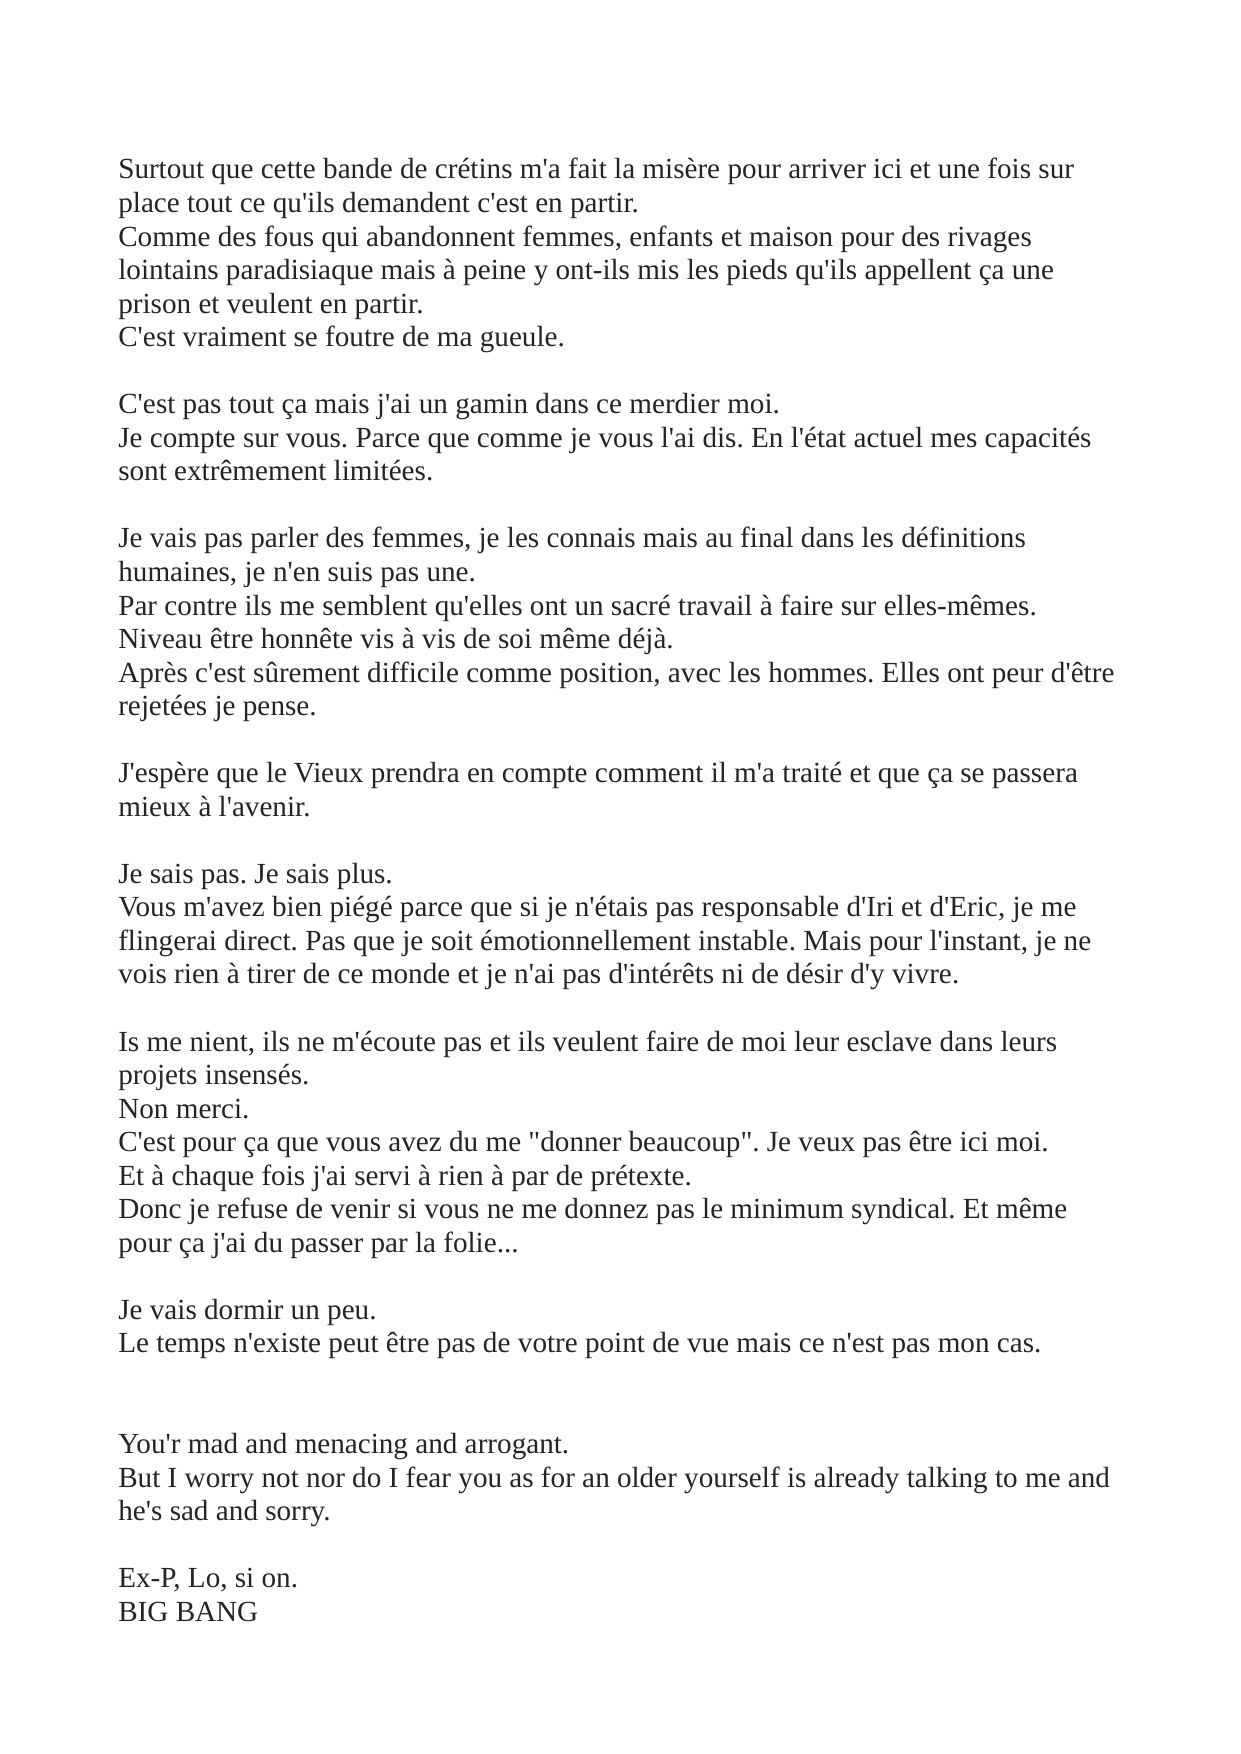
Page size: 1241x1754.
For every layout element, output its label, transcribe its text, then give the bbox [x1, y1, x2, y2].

text Je vais dormir un peu. [118, 1292, 1122, 1326]
text J'espère que le Vieux prendra en compte comment il m'a traité et que ça se passera mieux à l'avenir. [118, 755, 1122, 822]
text Donc je refuse de venir si vous ne me donnez pas le minimum syndical. Et même pour ça j'ai du passer par la folie... [118, 1191, 1122, 1258]
text BIG BANG [118, 1594, 1122, 1627]
text Is me nient, ils ne m'écoute pas et ils veulent faire de moi leur esclave dans leurs projets insensés. [118, 1024, 1122, 1091]
text Et à chaque fois j'ai servi à rien à par de prétexte. [118, 1158, 1122, 1191]
text Surtout que cette bande de crétins m'a fait la misère pour arriver ici et une fois sur place tout ce qu'ils demandent c'est en partir. [118, 152, 1122, 219]
text Après c'est sûrement difficile comme position, avec les hommes. Elles ont peur d'être rejetées je pense. [118, 655, 1122, 722]
text You'r mad and menacing and arrogant. [118, 1426, 1122, 1460]
text Comme des fous qui abandonnent femmes, enfants et maison pour des rivages lointains paradisiaque mais à peine y ont-ils mis les pieds qu'ils appellent ça une prison et veulent en partir. [118, 219, 1122, 319]
text Je vais pas parler des femmes, je les connais mais au final dans les définitions humaines, je n'en suis pas une. [118, 521, 1122, 588]
text Je compte sur vous. Parce que comme je vous l'ai dis. En l'état actuel mes capacités sont extrêmement limitées. [118, 420, 1122, 487]
text Le temps n'existe peut être pas de votre point de vue mais ce n'est pas mon cas. [118, 1326, 1122, 1359]
text Non merci. [118, 1091, 1122, 1124]
text C'est vraiment se foutre de ma gueule. [118, 319, 1122, 353]
text Ex-P, Lo, si on. [118, 1560, 1122, 1594]
text Par contre ils me semblent qu'elles ont un sacré travail à faire sur elles-mêmes. Niveau être honnête vis à vis de soi même déjà. [118, 588, 1122, 655]
text C'est pas tout ça mais j'ai un gamin dans ce merdier moi. [118, 386, 1122, 420]
text But I worry not nor do I fear you as for an older yourself is already talking to me and he's sad and sorry. [118, 1460, 1122, 1527]
text Vous m'avez bien piégé parce que si je n'étais pas responsable d'Iri et d'Eric, je me flingerai direct. Pas que je soit émotionnellement instable. Mais pour l'instant, je ne vois rien à tirer de ce monde et je n'ai pas d'intérêts ni de désir d'y vivre. [118, 889, 1122, 990]
text Je sais pas. Je sais plus. [118, 856, 1122, 889]
text C'est pour ça que vous avez du me "donner beaucoup". Je veux pas être ici moi. [118, 1124, 1122, 1158]
